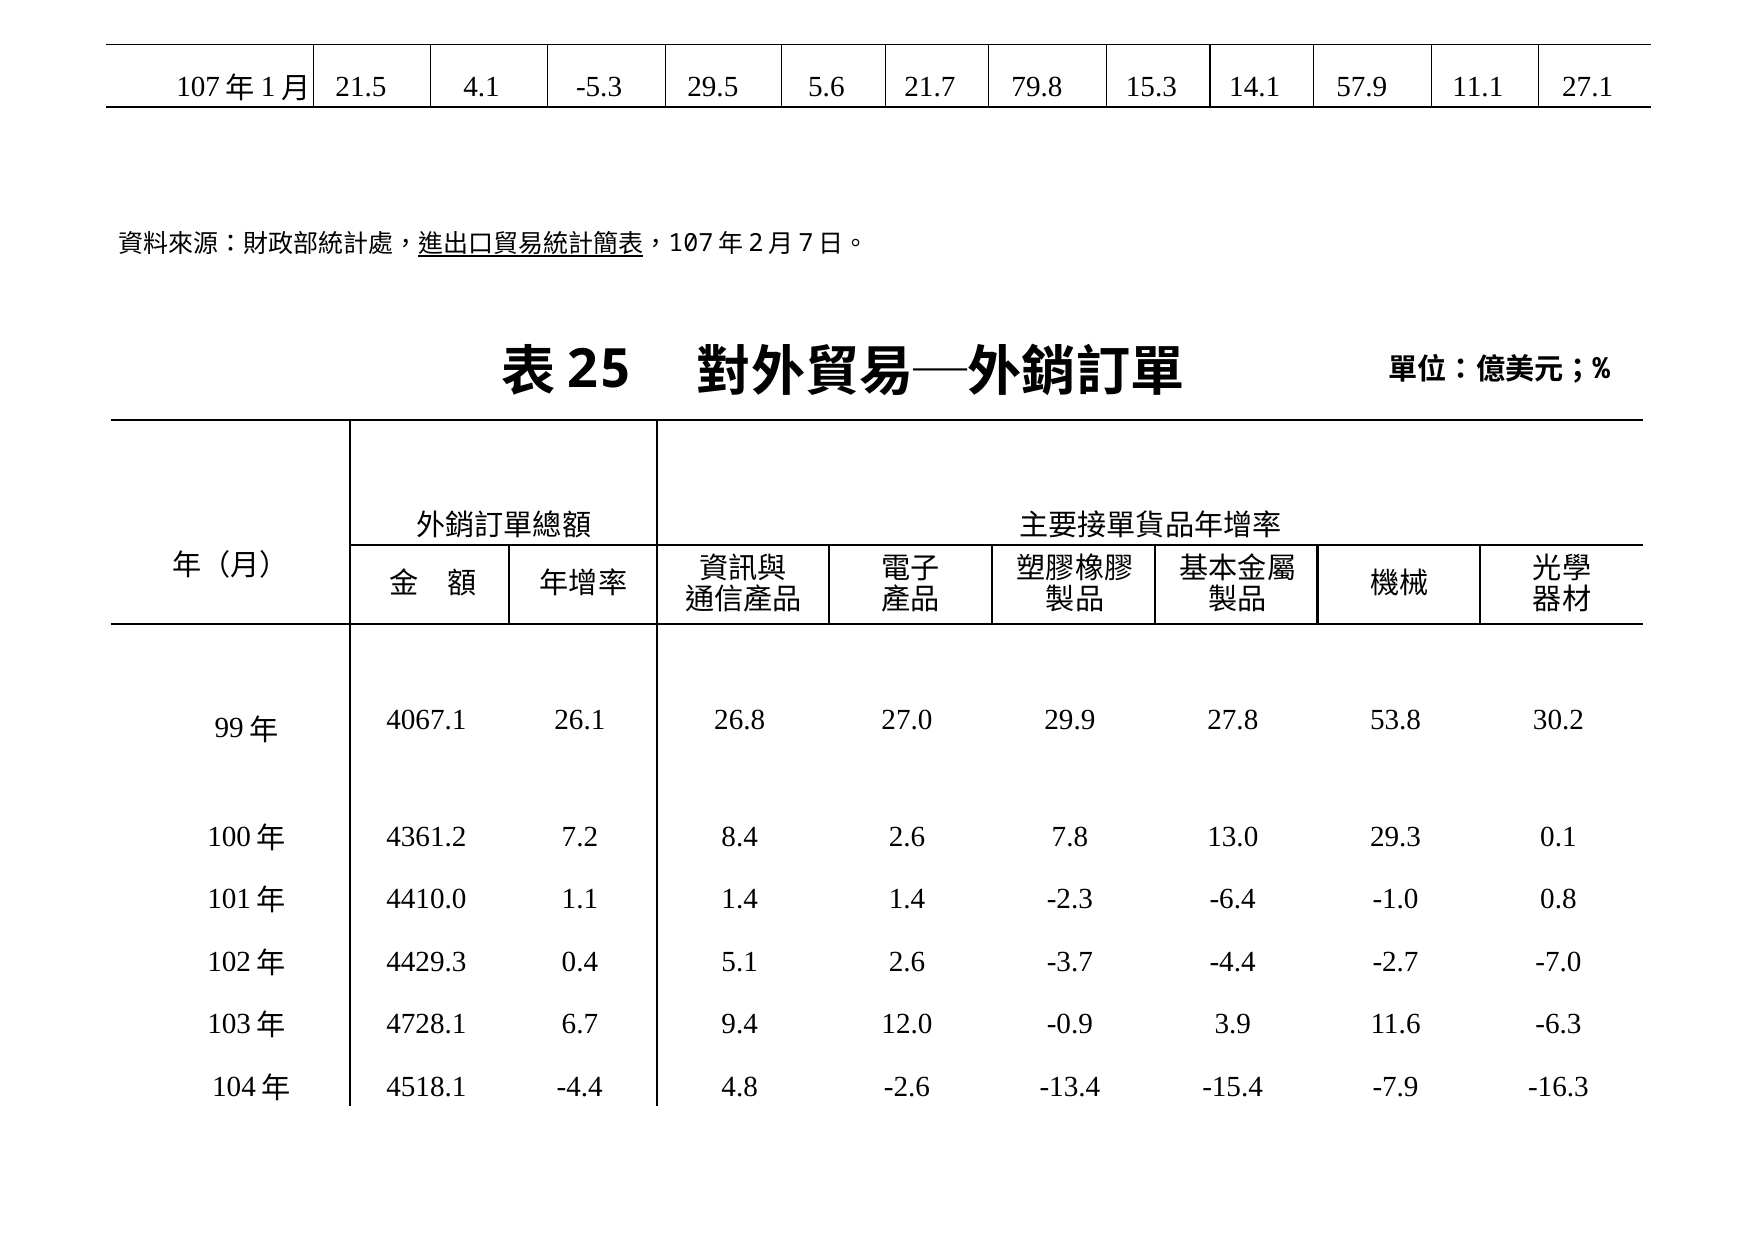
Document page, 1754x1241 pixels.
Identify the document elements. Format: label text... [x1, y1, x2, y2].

table_cell 機械 [1319, 546, 1479, 623]
table_cell 4361.2 [351, 748, 509, 856]
table_cell 57.9 [1314, 45, 1431, 106]
table_cell 103年 [111, 981, 349, 1044]
table_cell 2.6 [829, 919, 992, 981]
table_cell 1.1 [509, 856, 656, 919]
table_cell 13.0 [1155, 748, 1317, 856]
table_cell 8.4 [658, 748, 829, 856]
table_cell 9.4 [658, 981, 829, 1044]
table_cell 基本金屬 製品 [1156, 546, 1316, 623]
table_cell -6.3 [1480, 981, 1643, 1044]
table_header 年（月） [111, 421, 349, 623]
table_cell -4.4 [509, 1044, 656, 1106]
table_cell 99年 [111, 625, 349, 748]
table_header 外銷訂單總額 [351, 421, 656, 544]
table_cell 5.1 [658, 919, 829, 981]
table_cell 15.3 [1107, 45, 1209, 106]
table_cell 0.1 [1480, 748, 1643, 856]
table_cell -5.3 [548, 45, 665, 106]
table_cell 79.8 [989, 45, 1106, 106]
table_cell 29.9 [992, 625, 1155, 748]
table_cell 21.5 [314, 45, 430, 106]
table_cell 29.3 [1318, 748, 1480, 856]
table_cell -4.4 [1155, 919, 1317, 981]
table_cell 7.8 [992, 748, 1155, 856]
table_cell 104年 [111, 1044, 349, 1106]
table_cell 光學 器材 [1481, 546, 1643, 623]
table_header 主要接單貨品年增率 [658, 421, 1643, 544]
table_cell 14.1 [1211, 45, 1313, 106]
table_cell 27.0 [829, 625, 992, 748]
table_cell 電子 產品 [830, 546, 991, 623]
table_cell 4.1 [431, 45, 547, 106]
table_cell 4067.1 [351, 625, 509, 748]
table_cell 27.8 [1155, 625, 1317, 748]
table_cell 21.7 [886, 45, 988, 106]
subtitle 表25 對外貿易─外銷訂單 單位：億美元；% [118, 294, 1636, 419]
table_cell 4.8 [658, 1044, 829, 1106]
table_cell -2.6 [829, 1044, 992, 1106]
table_cell 金 額 [351, 546, 508, 623]
table_cell -1.0 [1318, 856, 1480, 919]
table_cell -16.3 [1480, 1044, 1643, 1106]
table_cell 26.1 [509, 625, 656, 748]
table_cell 12.0 [829, 981, 992, 1044]
table_cell 4728.1 [351, 981, 509, 1044]
table_cell -13.4 [992, 1044, 1155, 1106]
table_cell -3.7 [992, 919, 1155, 981]
table_cell 年增率 [510, 546, 656, 623]
table_cell 2.6 [829, 748, 992, 856]
table_cell 26.8 [658, 625, 829, 748]
table_cell 101年 [111, 856, 349, 919]
table_cell -6.4 [1155, 856, 1317, 919]
table_cell 1.4 [658, 856, 829, 919]
table_cell 4410.0 [351, 856, 509, 919]
table_cell 29.5 [666, 45, 781, 106]
table_cell -0.9 [992, 981, 1155, 1044]
table_cell 4518.1 [351, 1044, 509, 1106]
table_cell 100年 [111, 748, 349, 856]
table_cell 107年1月 [106, 45, 313, 106]
table_cell 1.4 [829, 856, 992, 919]
table_cell 7.2 [509, 748, 656, 856]
table_cell 11.1 [1432, 45, 1538, 106]
table_cell 11.6 [1318, 981, 1480, 1044]
text 資料來源：財政部統計處，進出口貿易統計簡表，107年2月7日。 [118, 169, 1636, 294]
table_cell 6.7 [509, 981, 656, 1044]
table_cell 30.2 [1480, 625, 1643, 748]
table_cell 27.1 [1539, 45, 1651, 106]
table_cell 0.4 [509, 919, 656, 981]
table_cell 3.9 [1155, 981, 1317, 1044]
table_cell 102年 [111, 919, 349, 981]
table_cell 塑膠橡膠 製品 [993, 546, 1154, 623]
table_cell 0.8 [1480, 856, 1643, 919]
table_cell -7.0 [1480, 919, 1643, 981]
table_cell 資訊與 通信產品 [658, 546, 828, 623]
table_cell -2.7 [1318, 919, 1480, 981]
table_cell -7.9 [1318, 1044, 1480, 1106]
table_cell 5.6 [782, 45, 885, 106]
table_cell 53.8 [1318, 625, 1480, 748]
table_cell -2.3 [992, 856, 1155, 919]
table_cell 4429.3 [351, 919, 509, 981]
table_cell -15.4 [1155, 1044, 1317, 1106]
